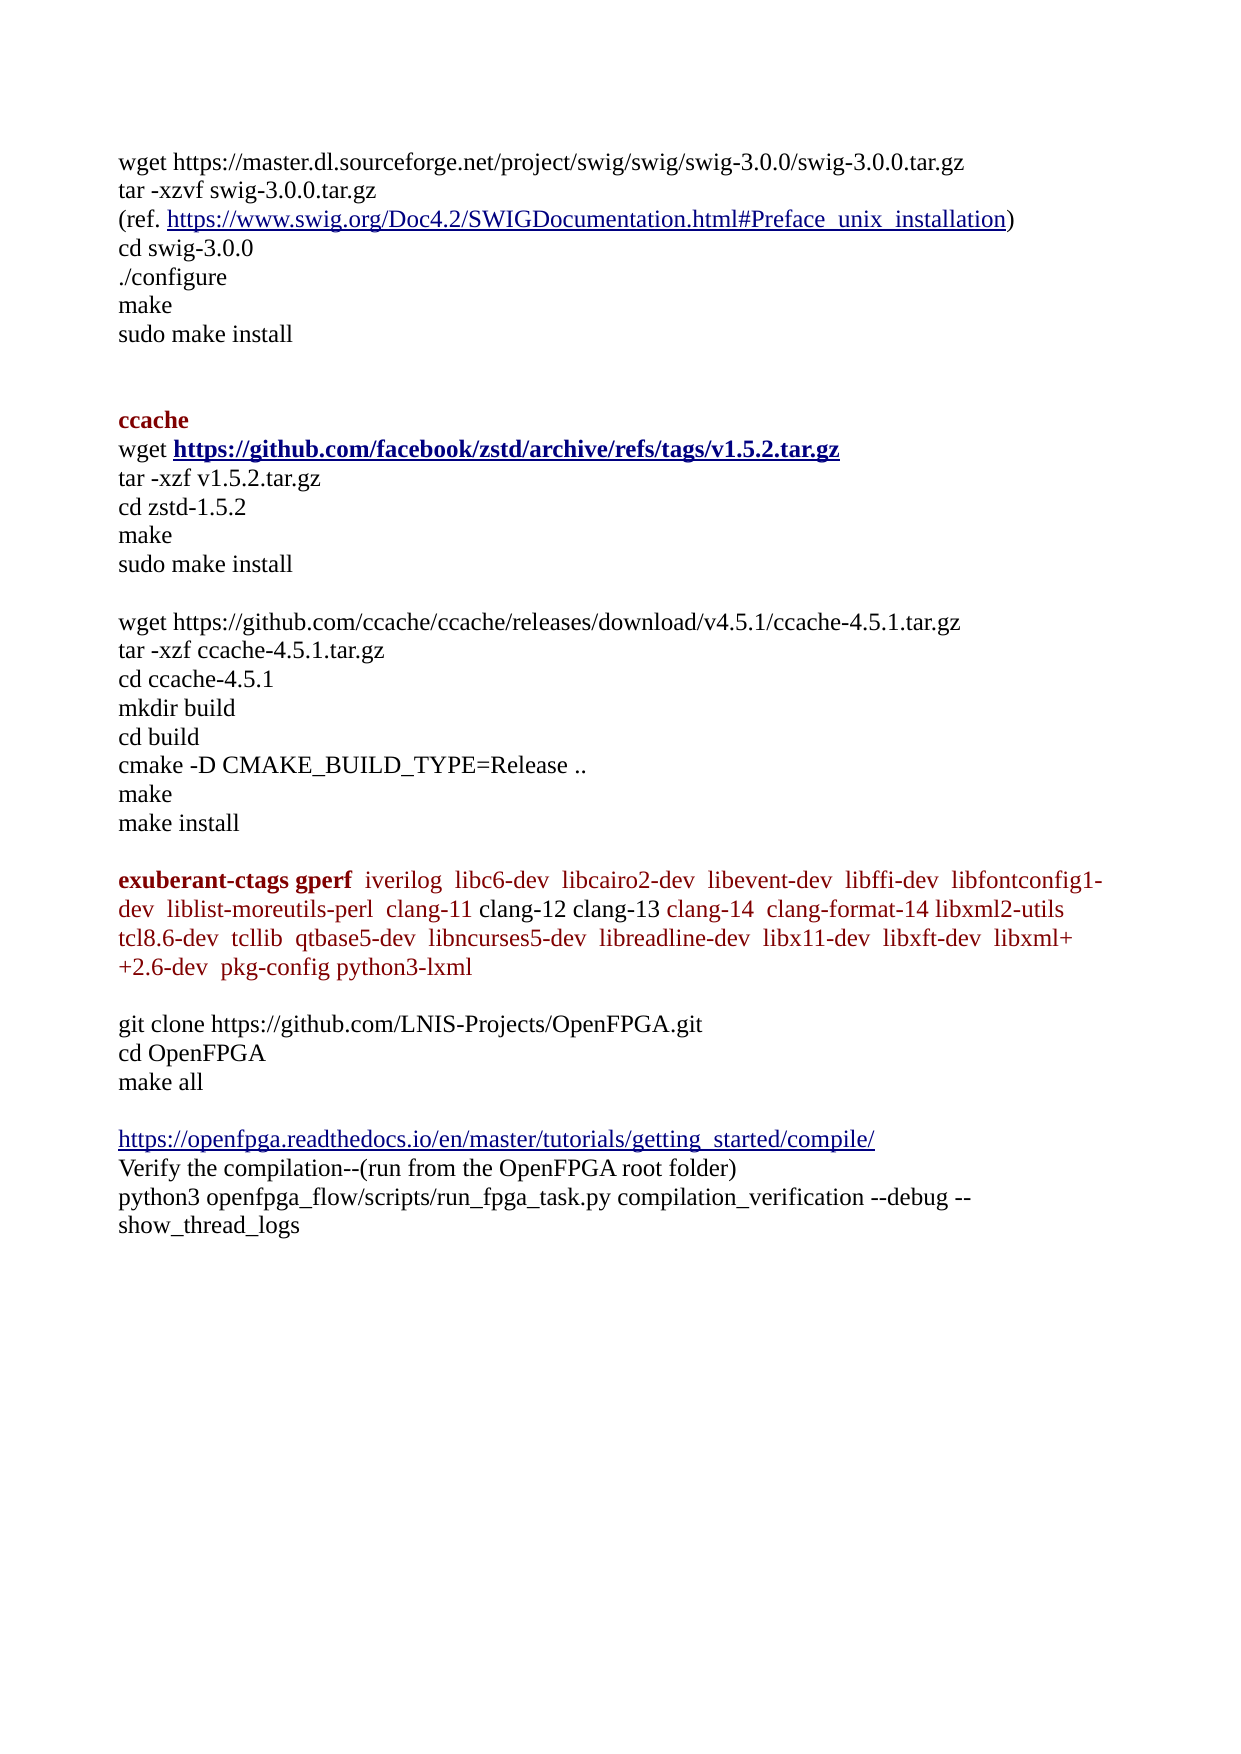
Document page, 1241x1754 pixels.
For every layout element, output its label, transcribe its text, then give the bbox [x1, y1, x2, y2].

text tar -xzvf swig-3.0.0.tar.gz [118, 176, 1122, 204]
text cd zstd-1.5.2 [118, 492, 1122, 521]
text mkdir build [118, 693, 1122, 722]
text ./configure [118, 262, 1122, 291]
text wget https://github.com/ccache/ccache/releases/download/v4.5.1/ccache-4.5.1.tar.gz [118, 607, 1122, 636]
text wget https://github.com/facebook/zstd/archive/refs/tags/v1.5.2.tar.gz [118, 434, 1122, 463]
text cd swig-3.0.0 [118, 233, 1122, 262]
text make [118, 521, 1122, 549]
text sudo make install [118, 319, 1122, 348]
text ccache [118, 406, 1122, 434]
text python3 openfpga_flow/scripts/run_fpga_task.py compilation_verification --debug --show_thread_logs [118, 1182, 1122, 1239]
text cd OpenFPGA [118, 1038, 1122, 1067]
text cd build [118, 722, 1122, 751]
text (ref. https://www.swig.org/Doc4.2/SWIGDocumentation.html#Preface_unix_installation) [118, 204, 1122, 233]
text exuberant-ctags gperf iverilog libc6-dev libcairo2-dev libevent-dev libffi-dev libfontconfig1-dev liblist-moreutils-perl clang-11 clang-12 clang-13 clang-14 clang-format-14 libxml2-utils tcl8.6-dev tcllib qtbase5-dev libncurses5-dev libreadline-dev libx11-dev libxft-dev libxml++2.6-dev pkg-config python3-lxml [118, 866, 1122, 981]
text Verify the compilation--(run from the OpenFPGA root folder) [118, 1153, 1122, 1182]
text make [118, 291, 1122, 319]
text git clone https://github.com/LNIS-Projects/OpenFPGA.git [118, 1009, 1122, 1038]
text make all [118, 1067, 1122, 1096]
text cmake -D CMAKE_BUILD_TYPE=Release .. [118, 751, 1122, 779]
text tar -xzf v1.5.2.tar.gz [118, 463, 1122, 492]
text make [118, 779, 1122, 808]
text make install [118, 808, 1122, 837]
text wget https://master.dl.sourceforge.net/project/swig/swig/swig-3.0.0/swig-3.0.0.tar.gz [118, 147, 1122, 176]
text cd ccache-4.5.1 [118, 664, 1122, 693]
text https://openfpga.readthedocs.io/en/master/tutorials/getting_started/compile/ [118, 1124, 1122, 1153]
text sudo make install [118, 549, 1122, 578]
text tar -xzf ccache-4.5.1.tar.gz [118, 636, 1122, 664]
